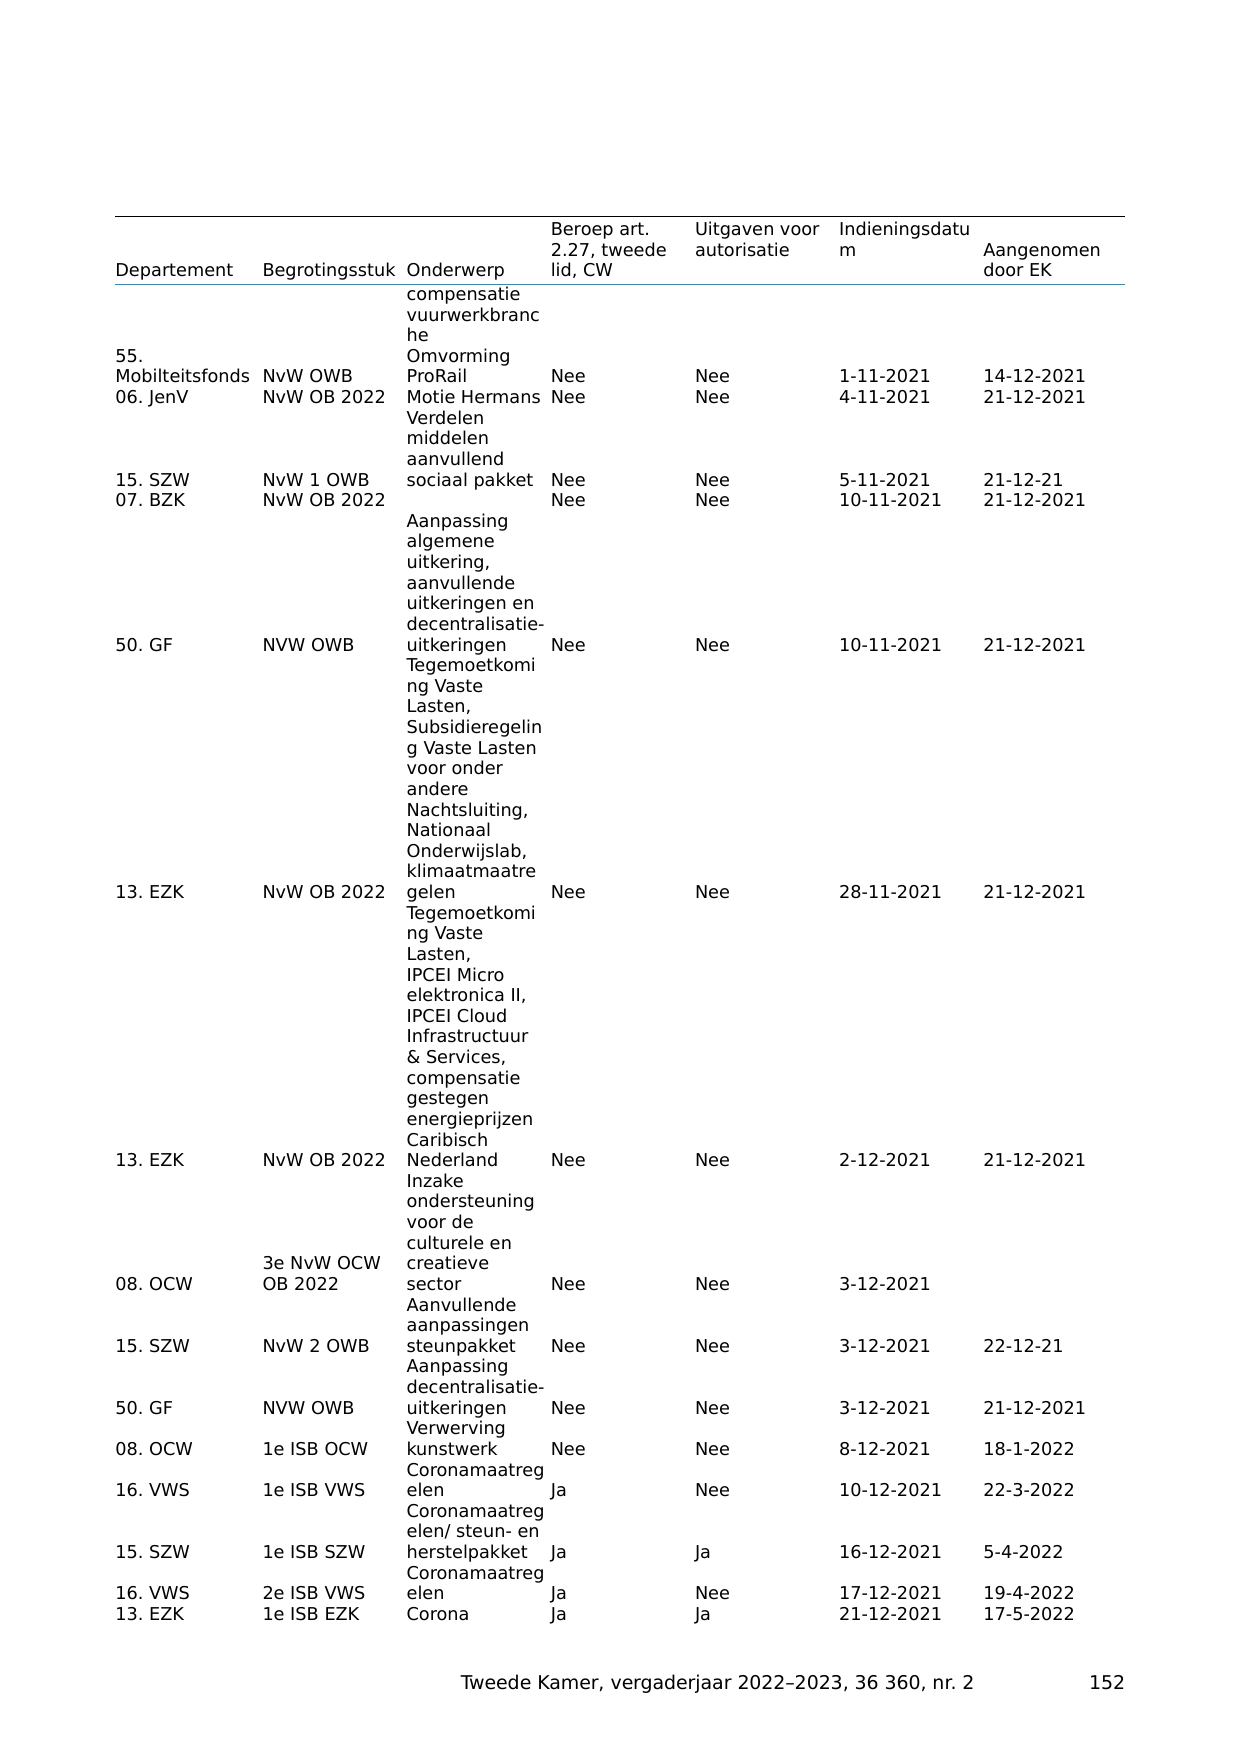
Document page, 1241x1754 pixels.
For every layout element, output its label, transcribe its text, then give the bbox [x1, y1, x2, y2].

table_cell Nee [692, 387, 836, 408]
table_cell Nee [692, 655, 836, 903]
table_cell Tegemoetkoming Vaste Lasten, Subsidieregeling Vaste Lasten voor onder andere Nachtsluiting, Nationaal Onderwijslab, klimaatmaatregelen [404, 655, 548, 903]
table_cell 8-12-2021 [836, 1418, 980, 1459]
table_cell 1-11-2021 [836, 346, 980, 387]
table_cell Nee [548, 903, 692, 1171]
table_cell Inzake ondersteuning voor de culturele en creatieve sector [404, 1171, 548, 1294]
table_cell NvW 1 OWB [259, 408, 403, 490]
table_cell 21-12-21 [980, 408, 1125, 490]
table_cell Nee [548, 346, 692, 387]
table_cell Coronamaatregelen [404, 1563, 548, 1604]
table_cell Nee [692, 511, 836, 655]
table_cell 5-11-2021 [836, 408, 980, 490]
table_cell Ja [548, 1501, 692, 1563]
table_cell 1e ISB EZK [259, 1604, 403, 1624]
table_cell 07. BZK [115, 490, 259, 511]
table_cell 16. VWS [115, 1460, 259, 1501]
table_cell Nee [548, 387, 692, 408]
table_cell 17-5-2022 [980, 1604, 1125, 1624]
table_cell 3e NvW OCW OB 2022 [259, 1171, 403, 1294]
table_cell 50. GF [115, 1356, 259, 1418]
table_cell 13. EZK [115, 1604, 259, 1624]
table_cell Nee [692, 903, 836, 1171]
table_cell 21-12-2021 [980, 387, 1125, 408]
table_header Tabel 15.1 Overzicht incidentele suppletoire begrotingen met betrekking tot het begrotingsjaar 2022 [115, 191, 1125, 216]
table_cell Nee [692, 1460, 836, 1501]
table_cell Tegemoetkoming Vaste Lasten, IPCEI Micro elektronica II, IPCEI Cloud Infrastructuur & Services, compensatie gestegen energieprijzen Caribisch Nederland [404, 903, 548, 1171]
table_cell 4-11-2021 [836, 387, 980, 408]
table_cell Ja [548, 1460, 692, 1501]
table_cell Nee [692, 1295, 836, 1356]
table_cell 1e ISB VWS [259, 1460, 403, 1501]
table_cell Nee [692, 1418, 836, 1459]
table_cell NvW OB 2022 [259, 903, 403, 1171]
table_cell 16. VWS [115, 1563, 259, 1604]
table_cell Corona [404, 1604, 548, 1624]
table_cell Aangenomen door EK [980, 217, 1125, 284]
table_cell NvW OWB [259, 346, 403, 387]
table_cell 13. EZK [115, 903, 259, 1171]
table_cell Ja [548, 1604, 692, 1624]
table_cell 21-12-2021 [980, 511, 1125, 655]
table_cell NVW OWB [259, 511, 403, 655]
table_cell 14-12-2021 [980, 346, 1125, 387]
table_cell NvW OB 2022 [259, 490, 403, 511]
table_cell Nee [548, 1356, 692, 1418]
table_cell 08. OCW [115, 1418, 259, 1459]
table_cell Onderwerp [404, 217, 548, 284]
table_cell 5-4-2022 [980, 1501, 1125, 1563]
table_cell 10-11-2021 [836, 511, 980, 655]
table_cell [836, 285, 980, 346]
table_cell 22-3-2022 [980, 1460, 1125, 1501]
table_cell 55. Mobilteitsfonds [115, 346, 259, 387]
table_cell [548, 285, 692, 346]
table_cell 21-12-2021 [980, 1356, 1125, 1418]
table_cell 08. OCW [115, 1171, 259, 1294]
table_cell Coronamaatregelen [404, 1460, 548, 1501]
table_cell Omvorming ProRail [404, 346, 548, 387]
table_cell Aanvullende aanpassingen steunpakket [404, 1295, 548, 1356]
table_cell 1e ISB OCW [259, 1418, 403, 1459]
table_cell NvW OB 2022 [259, 655, 403, 903]
table_cell [404, 490, 548, 511]
table_cell NVW OWB [259, 1356, 403, 1418]
table_cell [259, 285, 403, 346]
table_cell Ja [692, 1604, 836, 1624]
table_cell 28-11-2021 [836, 655, 980, 903]
table_cell 10-11-2021 [836, 490, 980, 511]
table_cell 16-12-2021 [836, 1501, 980, 1563]
table_cell Nee [692, 1563, 836, 1604]
table_cell Verwerving kunstwerk [404, 1418, 548, 1459]
table_cell Nee [548, 1171, 692, 1294]
table_cell Nee [692, 1171, 836, 1294]
table_cell NvW OB 2022 [259, 387, 403, 408]
table_cell Nee [692, 1356, 836, 1418]
table_cell 2-12-2021 [836, 903, 980, 1171]
table_cell 21-12-2021 [980, 490, 1125, 511]
table_cell Departement [115, 217, 259, 284]
table_cell Coronamaatregelen/ steun- en herstelpakket [404, 1501, 548, 1563]
table_cell 19-4-2022 [980, 1563, 1125, 1604]
table_cell Ja [548, 1563, 692, 1604]
table_cell Nee [548, 511, 692, 655]
table_cell [980, 1171, 1125, 1294]
table_cell Ja [692, 1501, 836, 1563]
table_cell Beroep art. 2.27, tweede lid, CW [548, 217, 692, 284]
table_cell 06. JenV [115, 387, 259, 408]
table_cell Aanpassing decentralisatie-uitkeringen [404, 1356, 548, 1418]
table_cell [692, 285, 836, 346]
table_cell Uitgaven voor autorisatie [692, 217, 836, 284]
table_cell Nee [548, 408, 692, 490]
table_cell 22-12-21 [980, 1295, 1125, 1356]
table_cell 3-12-2021 [836, 1295, 980, 1356]
table_cell Nee [692, 490, 836, 511]
table_cell Verdelen middelen aanvullend sociaal pakket [404, 408, 548, 490]
table_cell 21-12-2021 [980, 655, 1125, 903]
table_cell 3-12-2021 [836, 1171, 980, 1294]
table_cell 2e ISB VWS [259, 1563, 403, 1604]
table_cell Nee [548, 1295, 692, 1356]
table_cell 10-12-2021 [836, 1460, 980, 1501]
table_cell 18-1-2022 [980, 1418, 1125, 1459]
table_cell Aanpassing algemene uitkering, aanvullende uitkeringen en decentralisatie-uitkeringen [404, 511, 548, 655]
table_cell compensatie vuurwerkbranche [404, 285, 548, 346]
table_cell [980, 285, 1125, 346]
table_cell NvW 2 OWB [259, 1295, 403, 1356]
table_cell Nee [548, 655, 692, 903]
table_cell 15. SZW [115, 408, 259, 490]
table_cell 21-12-2021 [836, 1604, 980, 1624]
table_cell 21-12-2021 [980, 903, 1125, 1171]
table_cell [115, 285, 259, 346]
table_cell Indieningsdatum [836, 217, 980, 284]
table_cell 50. GF [115, 511, 259, 655]
table_cell 15. SZW [115, 1295, 259, 1356]
table_cell 13. EZK [115, 655, 259, 903]
table_cell Begrotingsstuk [259, 217, 403, 284]
table_cell 17-12-2021 [836, 1563, 980, 1604]
table_cell Nee [692, 346, 836, 387]
table_cell 1e ISB SZW [259, 1501, 403, 1563]
table_cell 15. SZW [115, 1501, 259, 1563]
table_cell Motie Hermans [404, 387, 548, 408]
table_cell Nee [692, 408, 836, 490]
table_cell 3-12-2021 [836, 1356, 980, 1418]
table_cell Nee [548, 1418, 692, 1459]
table_cell Nee [548, 490, 692, 511]
